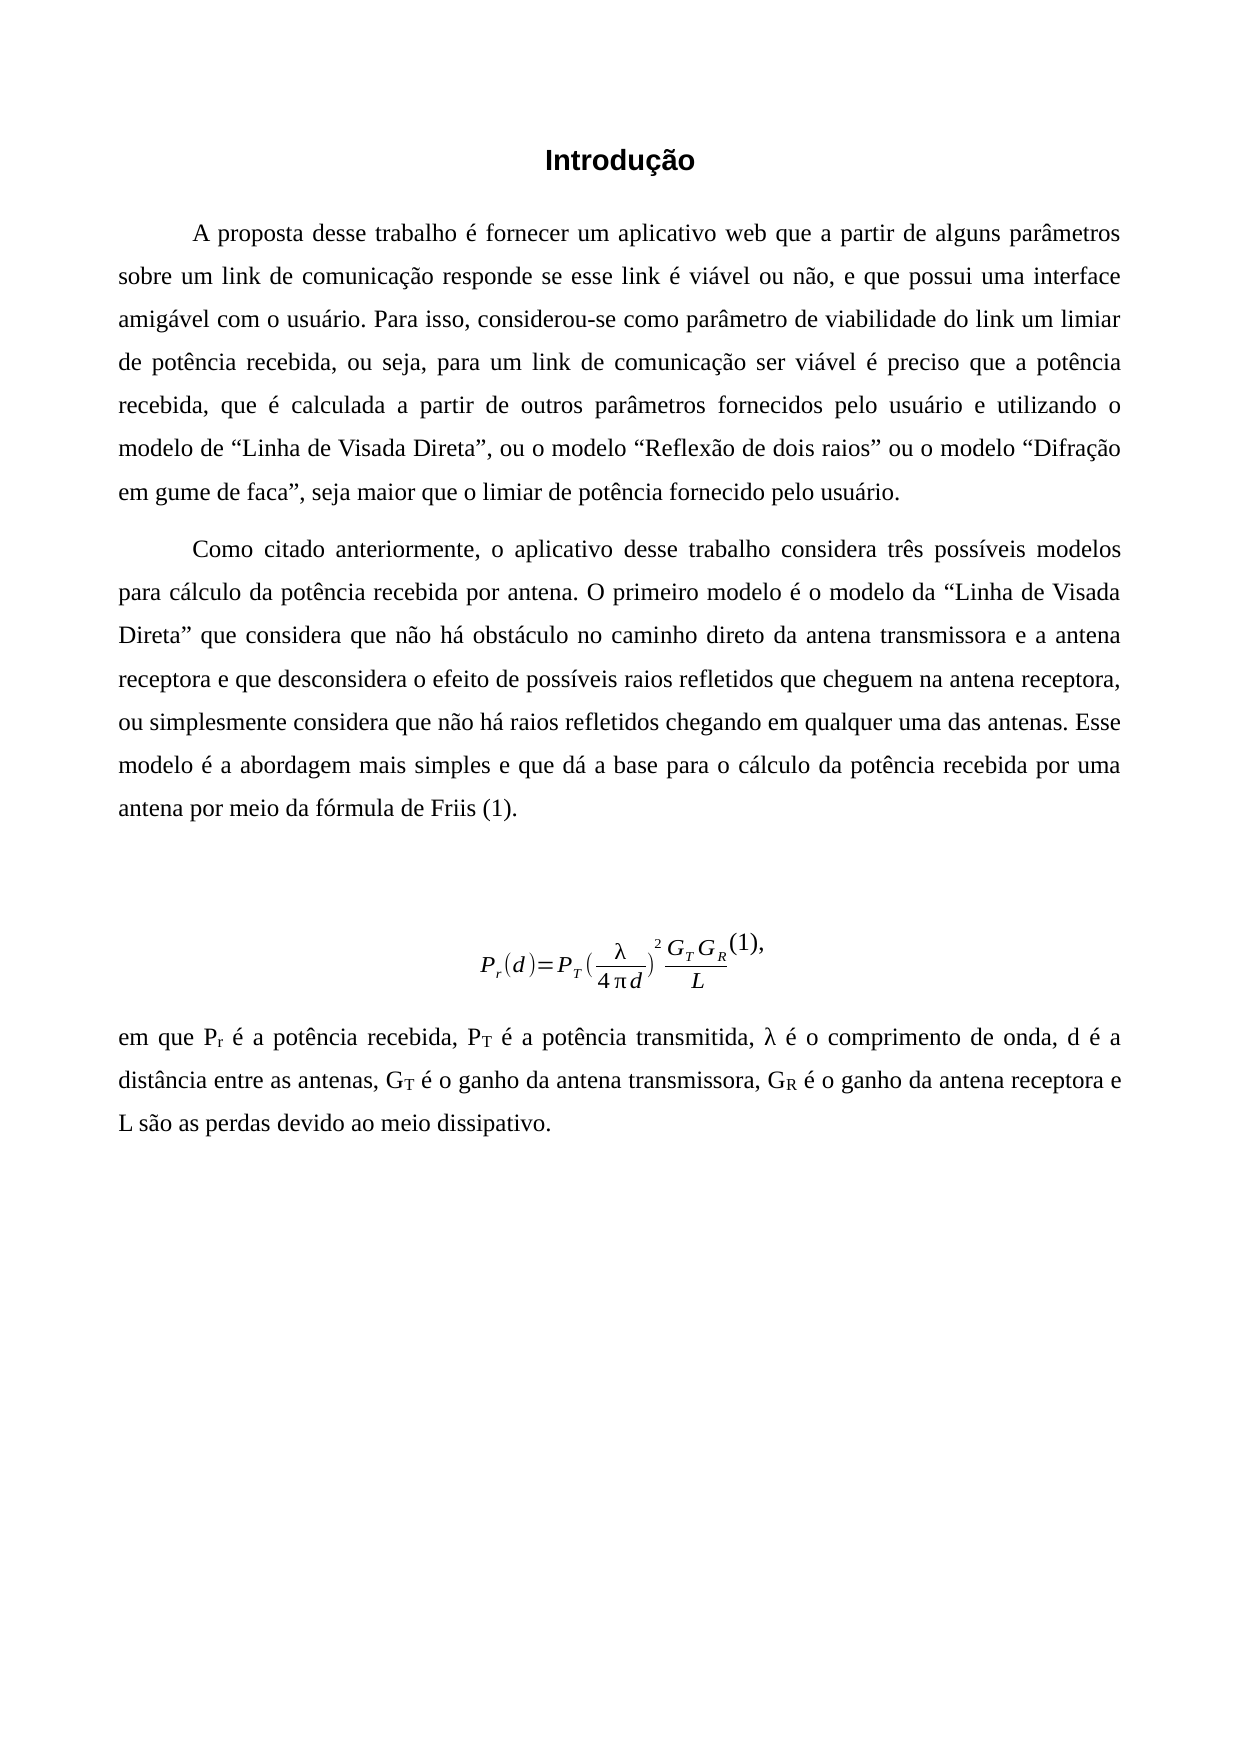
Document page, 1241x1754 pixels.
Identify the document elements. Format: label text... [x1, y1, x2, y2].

text (1), [118, 908, 1122, 993]
subtitle Introdução [118, 143, 1122, 177]
text Como citado anteriormente, o aplicativo desse trabalho considera três possíveis modelos para cálculo da potência recebida por antena. O primeiro modelo é o modelo da “Linha de Visada Direta” que considera que não há obstáculo no caminho direto da antena transmissora e a antena receptora e que desconsidera o efeito de possíveis raios refletidos que cheguem na antena receptora, ou simplesmente considera que não há raios refletidos chegando em qualquer uma das antenas. Esse modelo é a abordagem mais simples e que dá a base para o cálculo da potência recebida por uma antena por meio da fórmula de Friis (1). [118, 534, 1122, 822]
text em que Pr é a potência recebida, PT é a potência transmitida, λ é o comprimento de onda, d é a distância entre as antenas, GT é o ganho da antena transmissora, GR é o ganho da antena receptora e L são as perdas devido ao meio dissipativo. [118, 1022, 1122, 1137]
text A proposta desse trabalho é fornecer um aplicativo web que a partir de alguns parâmetros sobre um link de comunicação responde se esse link é viável ou não, e que possui uma interface amigável com o usuário. Para isso, considerou-se como parâmetro de viabilidade do link um limiar de potência recebida, ou seja, para um link de comunicação ser viável é preciso que a potência recebida, que é calculada a partir de outros parâmetros fornecidos pelo usuário e utilizando o modelo de “Linha de Visada Direta”, ou o modelo “Reflexão de dois raios” ou o modelo “Difração em gume de faca”, seja maior que o limiar de potência fornecido pelo usuário. [118, 218, 1122, 505]
